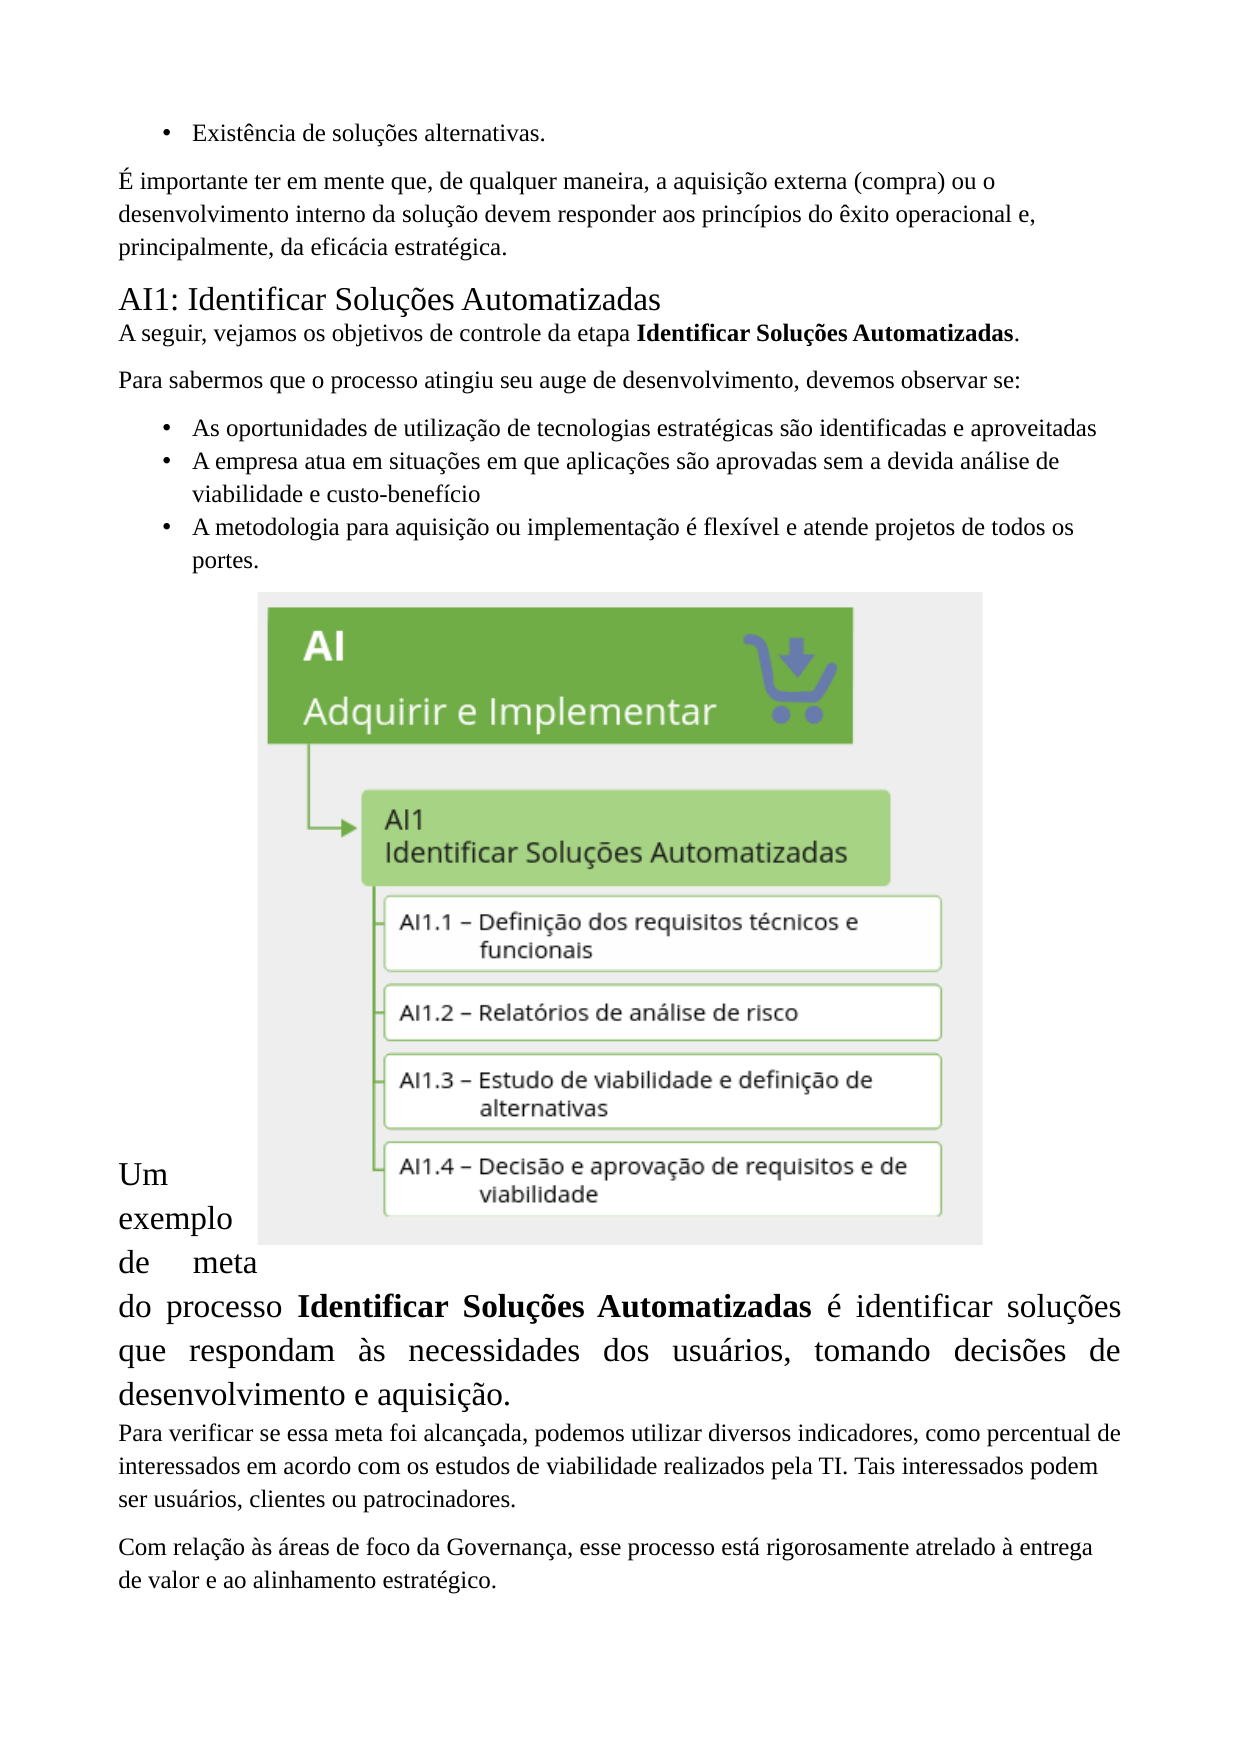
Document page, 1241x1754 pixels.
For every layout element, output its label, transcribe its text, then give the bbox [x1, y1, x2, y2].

list As oportunidades de utilização de tecnologias estratégicas são identificadas e aproveitadas [162, 413, 1122, 442]
text Para sabermos que o processo atingiu seu auge de desenvolvimento, devemos observar se: [118, 365, 1122, 394]
subtitle AI1: Identificar Soluções Automatizadas [118, 279, 1122, 318]
list A empresa atua em situações em que aplicações são aprovadas sem a devida análise de viabilidade e custo-benefício [162, 446, 1122, 508]
text A seguir, vejamos os objetivos de controle da etapa Identificar Soluções Automatizadas. [118, 318, 1122, 346]
text Com relação às áreas de foco da Governança, esse processo está rigorosamente atrelado à entrega de valor e ao alinhamento estratégico. [118, 1532, 1122, 1594]
text Para verificar se essa meta foi alcançada, podemos utilizar diversos indicadores, como percentual de interessados em acordo com os estudos de viabilidade realizados pela TI. Tais interessados podem ser usuários, clientes ou patrocinadores. [118, 1418, 1122, 1513]
text É importante ter em mente que, de qualquer maneira, a aquisição externa (compra) ou o desenvolvimento interno da solução devem responder aos princípios do êxito operacional e, principalmente, da eficácia estratégica. [118, 166, 1122, 261]
text Um exemplo de meta do processo Identificar Soluções Automatizadas é identificar soluções que respondam às necessidades dos usuários, tomando decisões de desenvolvimento e aquisição. [118, 1154, 1122, 1413]
list Existência de soluções alternativas. [162, 118, 1122, 147]
picture [257, 592, 983, 1245]
list A metodologia para aquisição ou implementação é flexível e atende projetos de todos os portes. [162, 512, 1122, 574]
